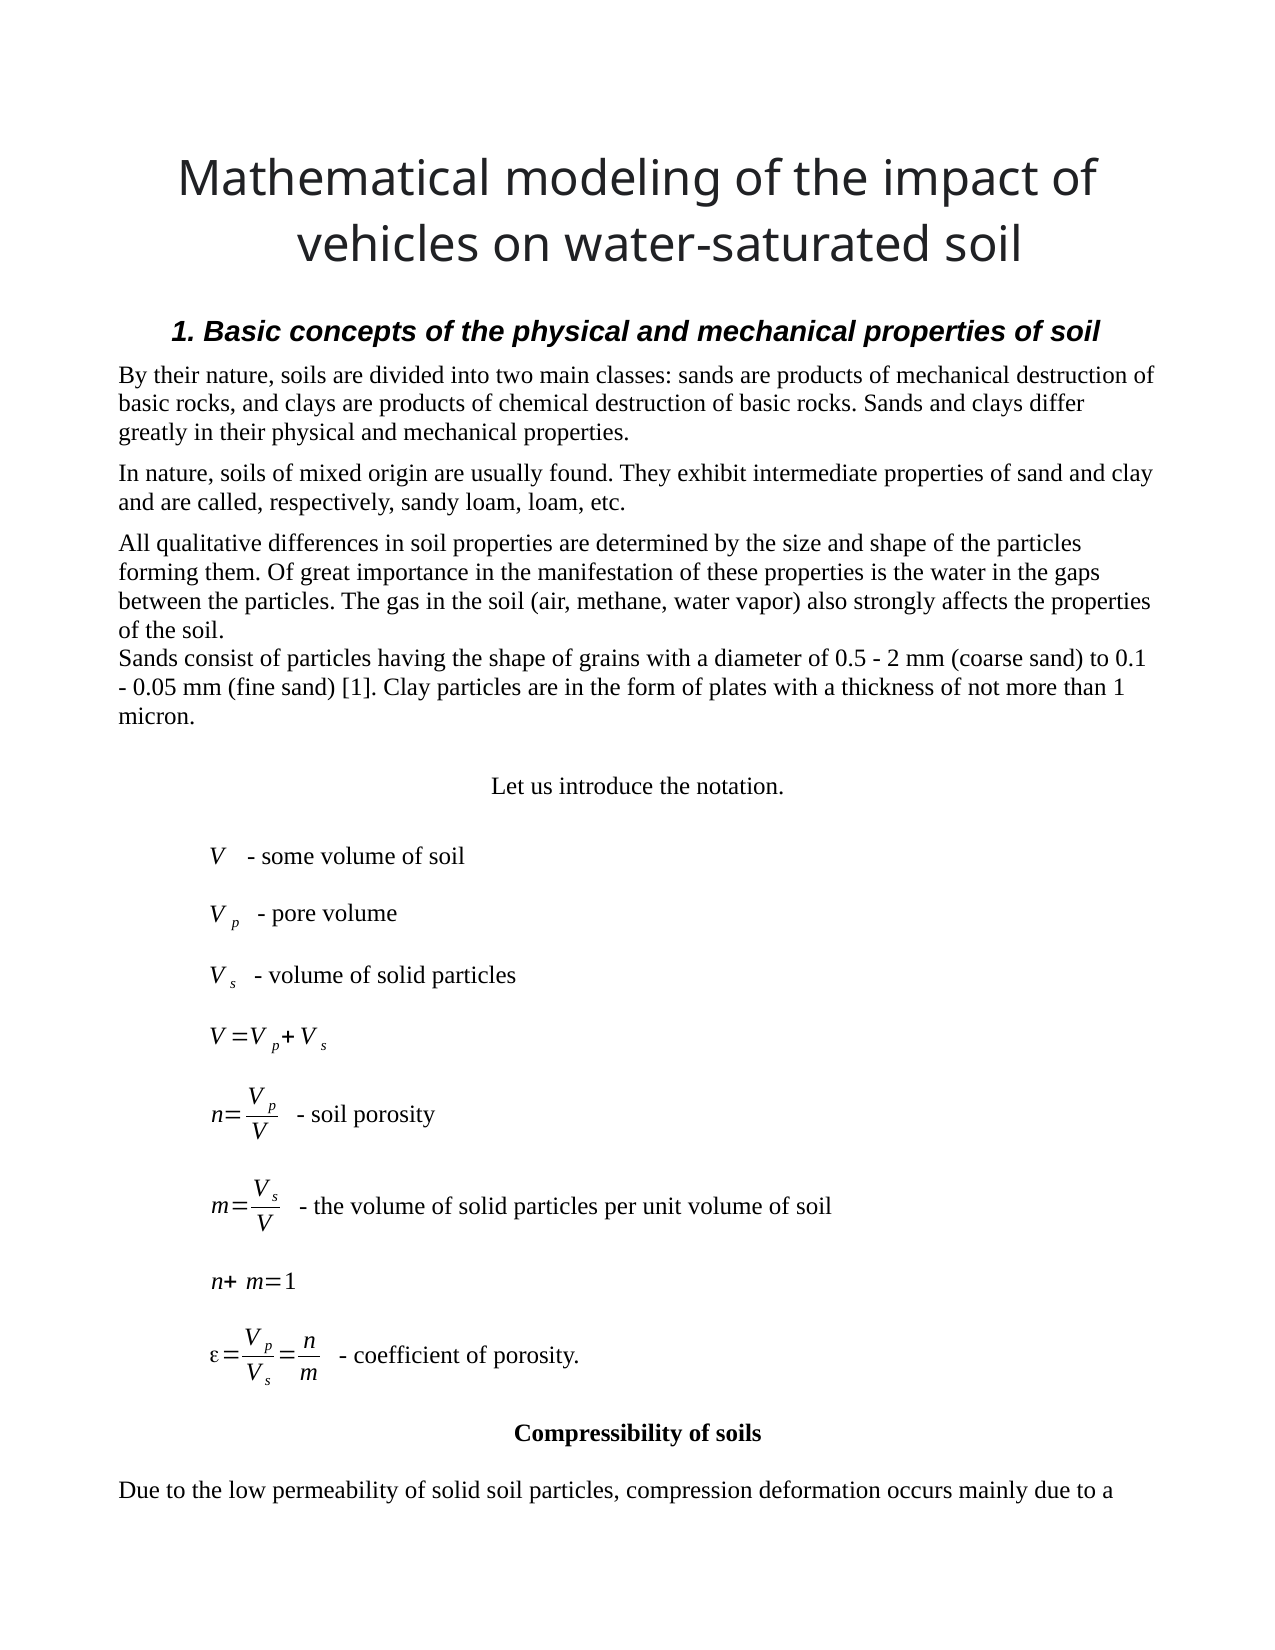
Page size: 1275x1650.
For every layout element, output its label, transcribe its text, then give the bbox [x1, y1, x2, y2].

text - some volume of soil [118, 841, 1157, 870]
text - soil porosity [118, 1082, 1157, 1145]
text - the volume of solid particles per unit volume of soil [118, 1174, 1157, 1237]
text Let us introduce the notation. [118, 771, 1157, 800]
text Sands consist of particles having the shape of grains with a diameter of 0.5 - 2 mm (coarse sand) to 0.1 - 0.05 mm (fine sand) [1]. Clay particles are in the form of plates with a thickness of not more than 1 micron. [118, 643, 1157, 730]
subtitle 1. Basic concepts of the physical and mechanical properties of soil [118, 314, 1157, 347]
text Compressibility of soils [118, 1418, 1157, 1447]
text Due to the low permeability of solid soil particles, compression deformation occurs mainly due to a [118, 1476, 1157, 1504]
text In nature, soils of mixed origin are usually found. They exhibit intermediate properties of sand and clay and are called, respectively, sandy loam, loam, etc. [118, 458, 1157, 516]
text - pore volume [118, 898, 1157, 931]
text All qualitative differences in soil properties are determined by the size and shape of the particles forming them. Of great importance in the manifestation of these properties is the water in the gaps between the particles. The gas in the soil (air, methane, water vapor) also strongly affects the properties of the soil. [118, 528, 1157, 643]
text - volume of solid particles [118, 960, 1157, 992]
text By their nature, soils are divided into two main classes: sands are products of mechanical destruction of basic rocks, and clays are products of chemical destruction of basic rocks. Sands and clays differ greatly in their physical and mechanical properties. [118, 360, 1157, 446]
subtitle Mathematical modeling of the impact of vehicles on water-saturated soil [118, 143, 1157, 276]
text - coefficient of porosity. [118, 1323, 1157, 1389]
